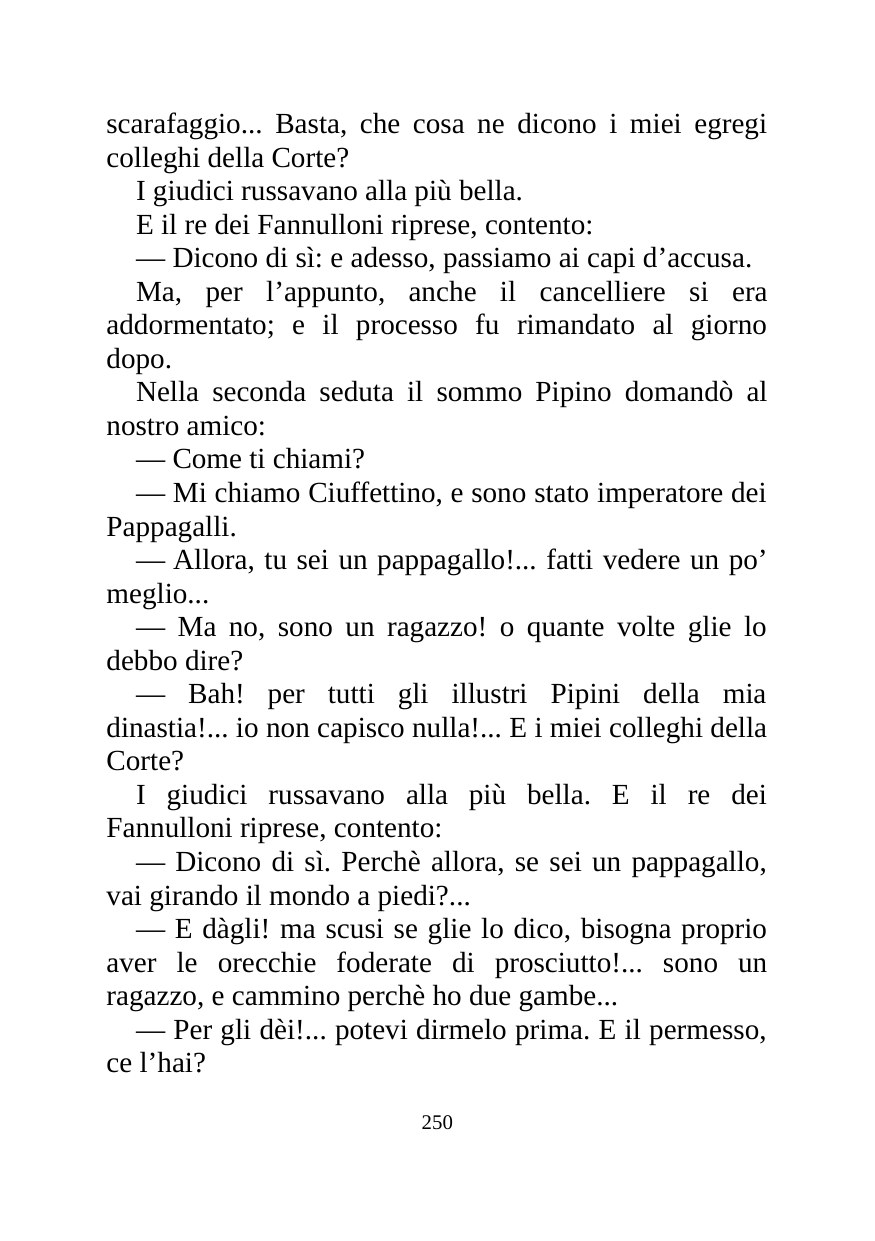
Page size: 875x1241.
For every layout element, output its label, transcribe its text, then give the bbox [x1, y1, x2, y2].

text E il re dei Fannulloni riprese, contento: [106, 207, 768, 240]
text — Allora, tu sei un pappagallo!... fatti vedere un po’ meglio... [106, 542, 768, 609]
text — Dicono di sì. Perchè allora, se sei un pappagallo, vai girando il mondo a piedi?... [106, 844, 768, 911]
text — Ma no, sono un ragazzo! o quante volte glie lo debbo dire? [106, 609, 768, 676]
text — Bah! per tutti gli illustri Pipini della mia dinastia!... io non capisco nulla!... E i miei colleghi della Corte? [106, 676, 768, 777]
text — Come ti chiami? [106, 442, 768, 475]
text Ma, per l’appunto, anche il cancelliere si era addormentato; e il processo fu rimandato al giorno dopo. [106, 274, 768, 374]
text — Per gli dèi!... potevi dirmelo prima. E il permesso, ce l’hai? [106, 1012, 768, 1079]
text I giudici russavano alla più bella. [106, 173, 768, 207]
text — Mi chiamo Ciuffettino, e sono stato imperatore dei Pappagalli. [106, 475, 768, 542]
text I giudici russavano alla più bella. E il re dei Fannulloni riprese, contento: [106, 777, 768, 844]
text — E dàgli! ma scusi se glie lo dico, bisogna proprio aver le orecchie foderate di prosciutto!... sono un ragazzo, e cammino perchè ho due gambe... [106, 911, 768, 1012]
text — Dicono di sì: e adesso, passiamo ai capi d’accusa. [106, 240, 768, 274]
text Nella seconda seduta il sommo Pipino domandò al nostro amico: [106, 374, 768, 442]
text scarafaggio... Basta, che cosa ne dicono i miei egregi colleghi della Corte? [106, 106, 768, 173]
